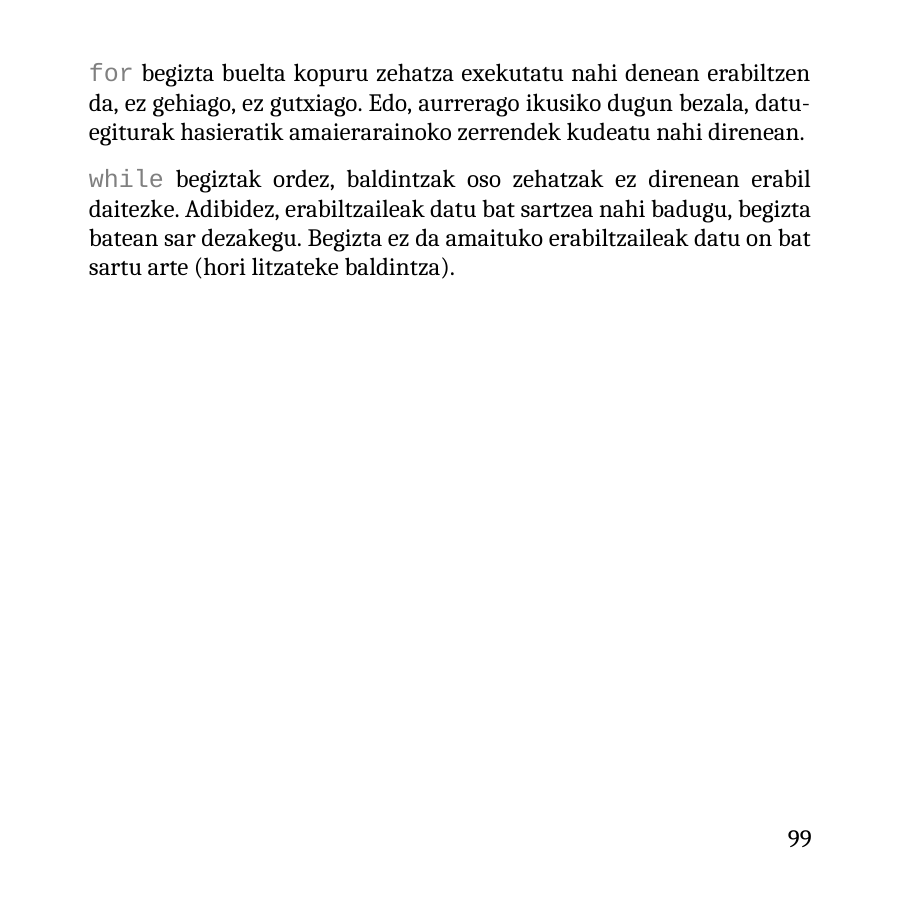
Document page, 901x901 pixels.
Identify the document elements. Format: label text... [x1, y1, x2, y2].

text while begiztak ordez, baldintzak oso zehatzak ez direnean erabil daitezke. Adibidez, erabiltzaileak datu bat sartzea nahi badugu, begizta batean sar dezakegu. Begizta ez da amaituko erabiltzaileak datu on bat sartu arte (hori litzateke baldintza). [89, 165, 811, 282]
text for begizta buelta kopuru zehatza exekutatu nahi denean erabiltzen da, ez gehiago, ez gutxiago. Edo, aurrerago ikusiko dugun bezala, datu-egiturak hasieratik amaierarainoko zerrendek kudeatu nahi direnean. [89, 59, 811, 147]
